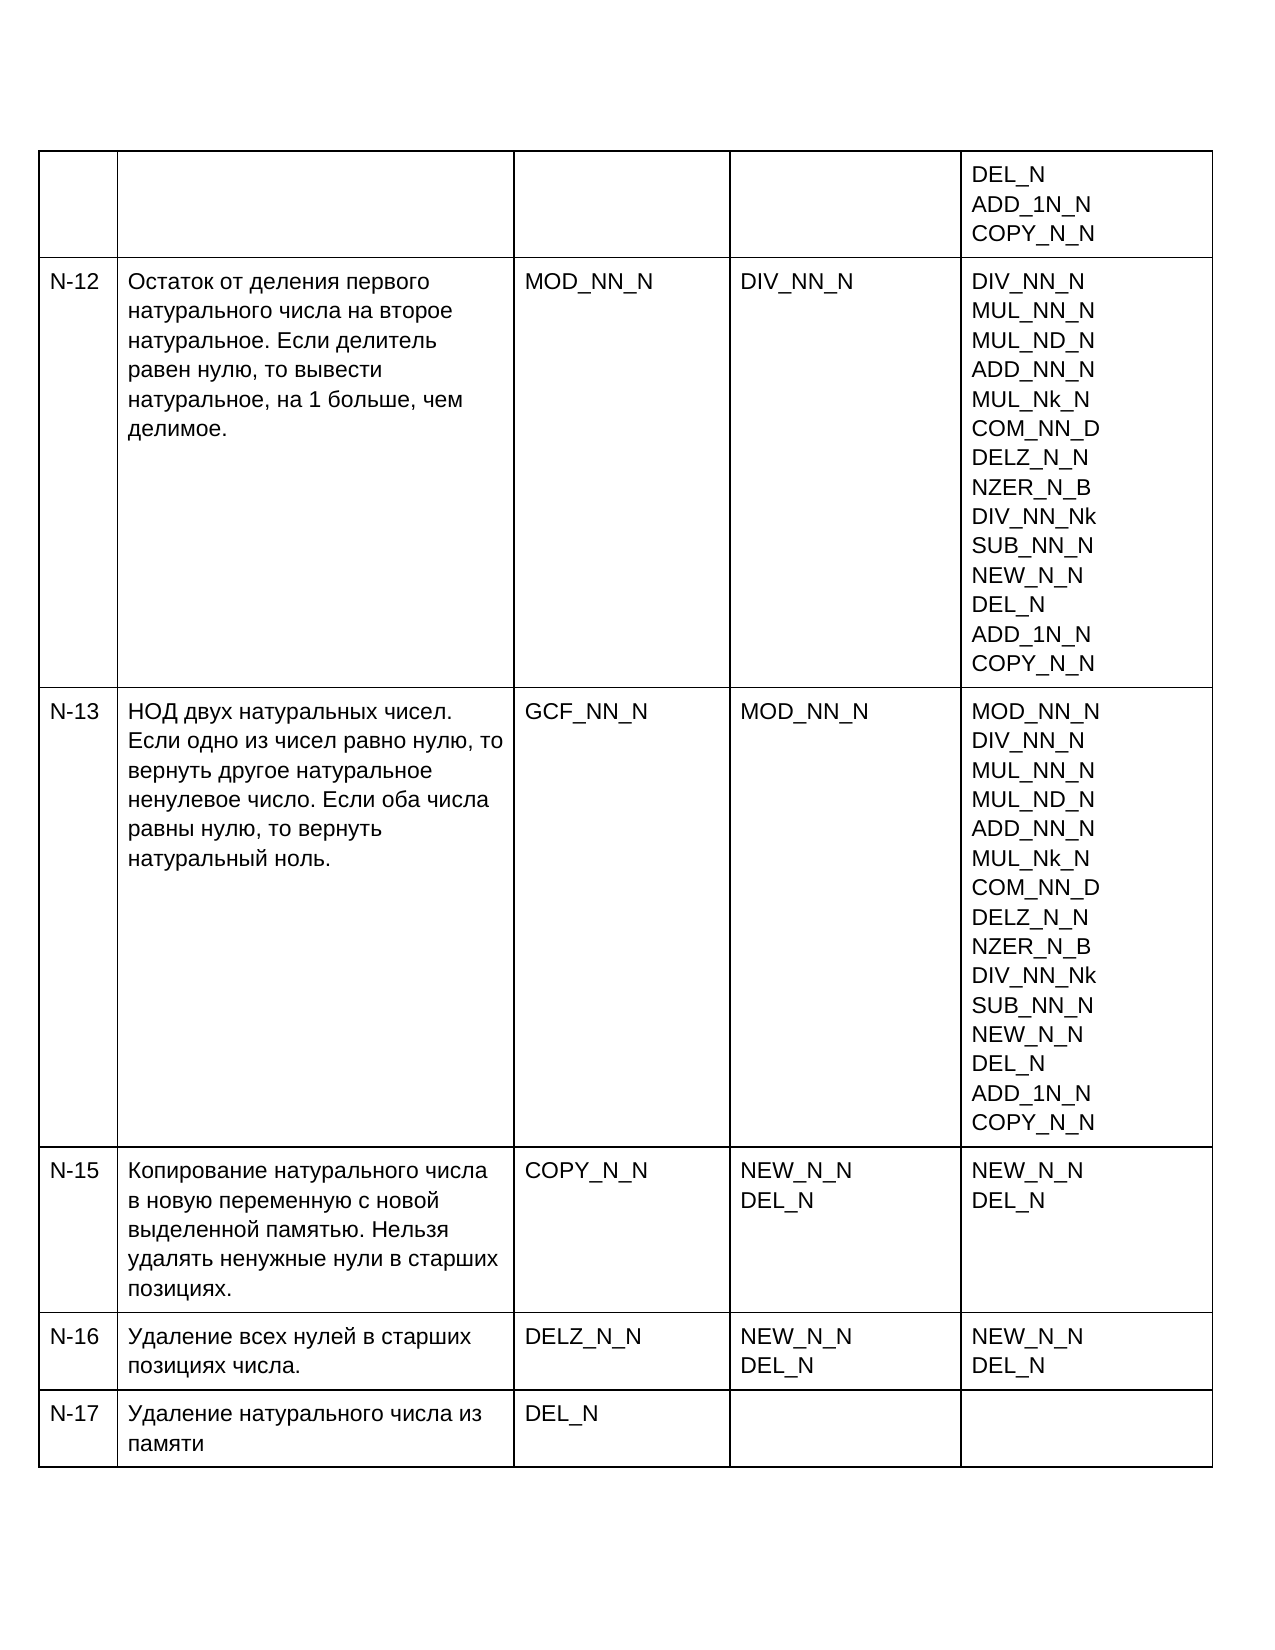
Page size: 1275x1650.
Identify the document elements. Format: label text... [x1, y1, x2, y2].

table_cell [515, 152, 729, 257]
table_cell DIV_NN_N [731, 258, 960, 687]
table_cell DEL_N [515, 1391, 729, 1466]
table_cell Удаление всех нулей в старших позициях числа. [118, 1313, 513, 1389]
table_cell [962, 1391, 1212, 1466]
table_cell N-17 [40, 1391, 117, 1466]
table_cell Остаток от деления первого натурального числа на второе натуральное. Если делитель равен нулю, то вывести натуральное, на 1 больше, чем делимое. [118, 258, 513, 687]
table_cell COPY_N_N [515, 1148, 729, 1311]
table_cell NEW_N_N DEL_N [731, 1148, 960, 1311]
table_cell N-13 [40, 688, 117, 1146]
table_cell [731, 152, 960, 257]
table_cell MOD_NN_N [731, 688, 960, 1146]
table_cell NEW_N_N DEL_N [731, 1313, 960, 1389]
table_cell DELZ_N_N [515, 1313, 729, 1389]
table_cell NEW_N_N DEL_N [962, 1313, 1212, 1389]
table_cell N-16 [40, 1313, 117, 1389]
table_cell [118, 152, 513, 257]
table_cell Копирование натурального числа в новую переменную с новой выделенной памятью. Нельзя удалять ненужные нули в старших позициях. [118, 1148, 513, 1311]
table_cell GCF_NN_N [515, 688, 729, 1146]
table_cell [40, 152, 117, 257]
table_cell NEW_N_N DEL_N [962, 1148, 1212, 1311]
table_cell MOD_NN_N DIV_NN_N MUL_NN_N MUL_ND_N ADD_NN_N MUL_Nk_N COM_NN_D DELZ_N_N NZER_N_B DIV_NN_Nk SUB_NN_N NEW_N_N DEL_N ADD_1N_N COPY_N_N [962, 688, 1212, 1146]
table_cell НОД двух натуральных чисел. Если одно из чисел равно нулю, то вернуть другое натуральное ненулевое число. Если оба числа равны нулю, то вернуть натуральный ноль. [118, 688, 513, 1146]
table_cell N-12 [40, 258, 117, 687]
table_cell DEL_N ADD_1N_N COPY_N_N [962, 152, 1212, 257]
table_cell MOD_NN_N [515, 258, 729, 687]
table_cell Удаление натурального числа из памяти [118, 1391, 513, 1466]
table_cell [731, 1391, 960, 1466]
table_cell DIV_NN_N MUL_NN_N MUL_ND_N ADD_NN_N MUL_Nk_N COM_NN_D DELZ_N_N NZER_N_B DIV_NN_Nk SUB_NN_N NEW_N_N DEL_N ADD_1N_N COPY_N_N [962, 258, 1212, 687]
table_cell N-15 [40, 1148, 117, 1311]
